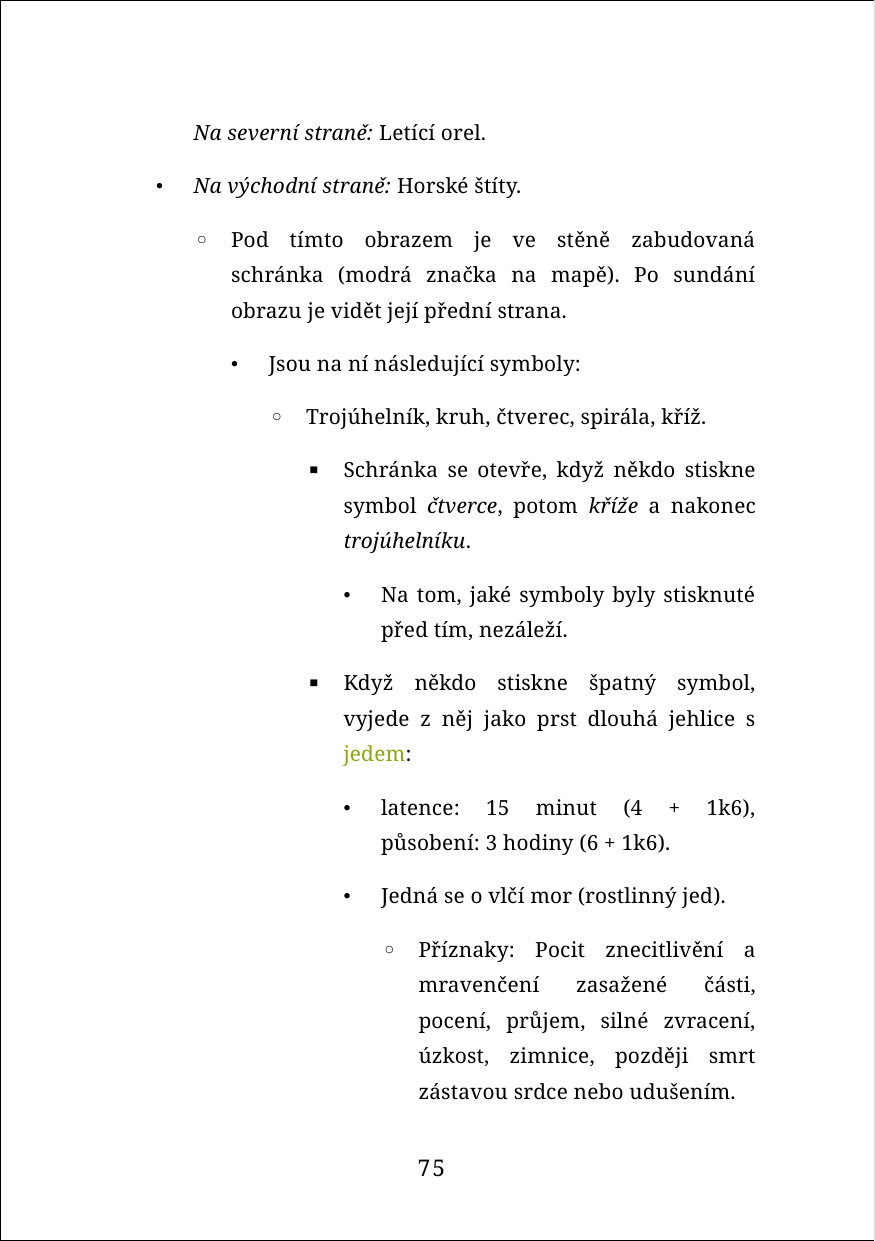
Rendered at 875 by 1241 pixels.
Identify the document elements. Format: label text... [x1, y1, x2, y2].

list Na východní straně: Horské štíty. [156, 171, 756, 200]
list Schránka se otevře, když někdo stiskne symbol čtverce, potom kříže a nakonec trojúhelníku. [306, 455, 756, 555]
list Na severní straně: Letící orel. [156, 118, 756, 147]
list Trojúhelník, kruh, čtverec, spirála, kříž. [268, 402, 756, 431]
list Jsou na ní následující symboly: [231, 349, 756, 377]
list Na tom, jaké symboly byly stisknuté před tím, nezáleží. [343, 580, 756, 644]
list Příznaky: Pocit znecitlivění a mravenčení zasažené části, pocení, průjem, silné zvracení, úzkost, zimnice, později smrt zástavou srdce nebo udušením. [381, 935, 756, 1105]
list Když někdo stiskne špatný symbol, vyjede z něj jako prst dlouhá jehlice s jedem: [306, 668, 756, 768]
list Pod tímto obrazem je ve stěně zabudovaná schránka (modrá značka na mapě). Po sundání obrazu je vidět její přední strana. [193, 225, 756, 324]
list Jedná se o vlčí mor (rostlinný jed). [343, 881, 756, 910]
list latence: 15 minut (4 + 1k6), působení: 3 hodiny (6 + 1k6). [343, 793, 756, 857]
